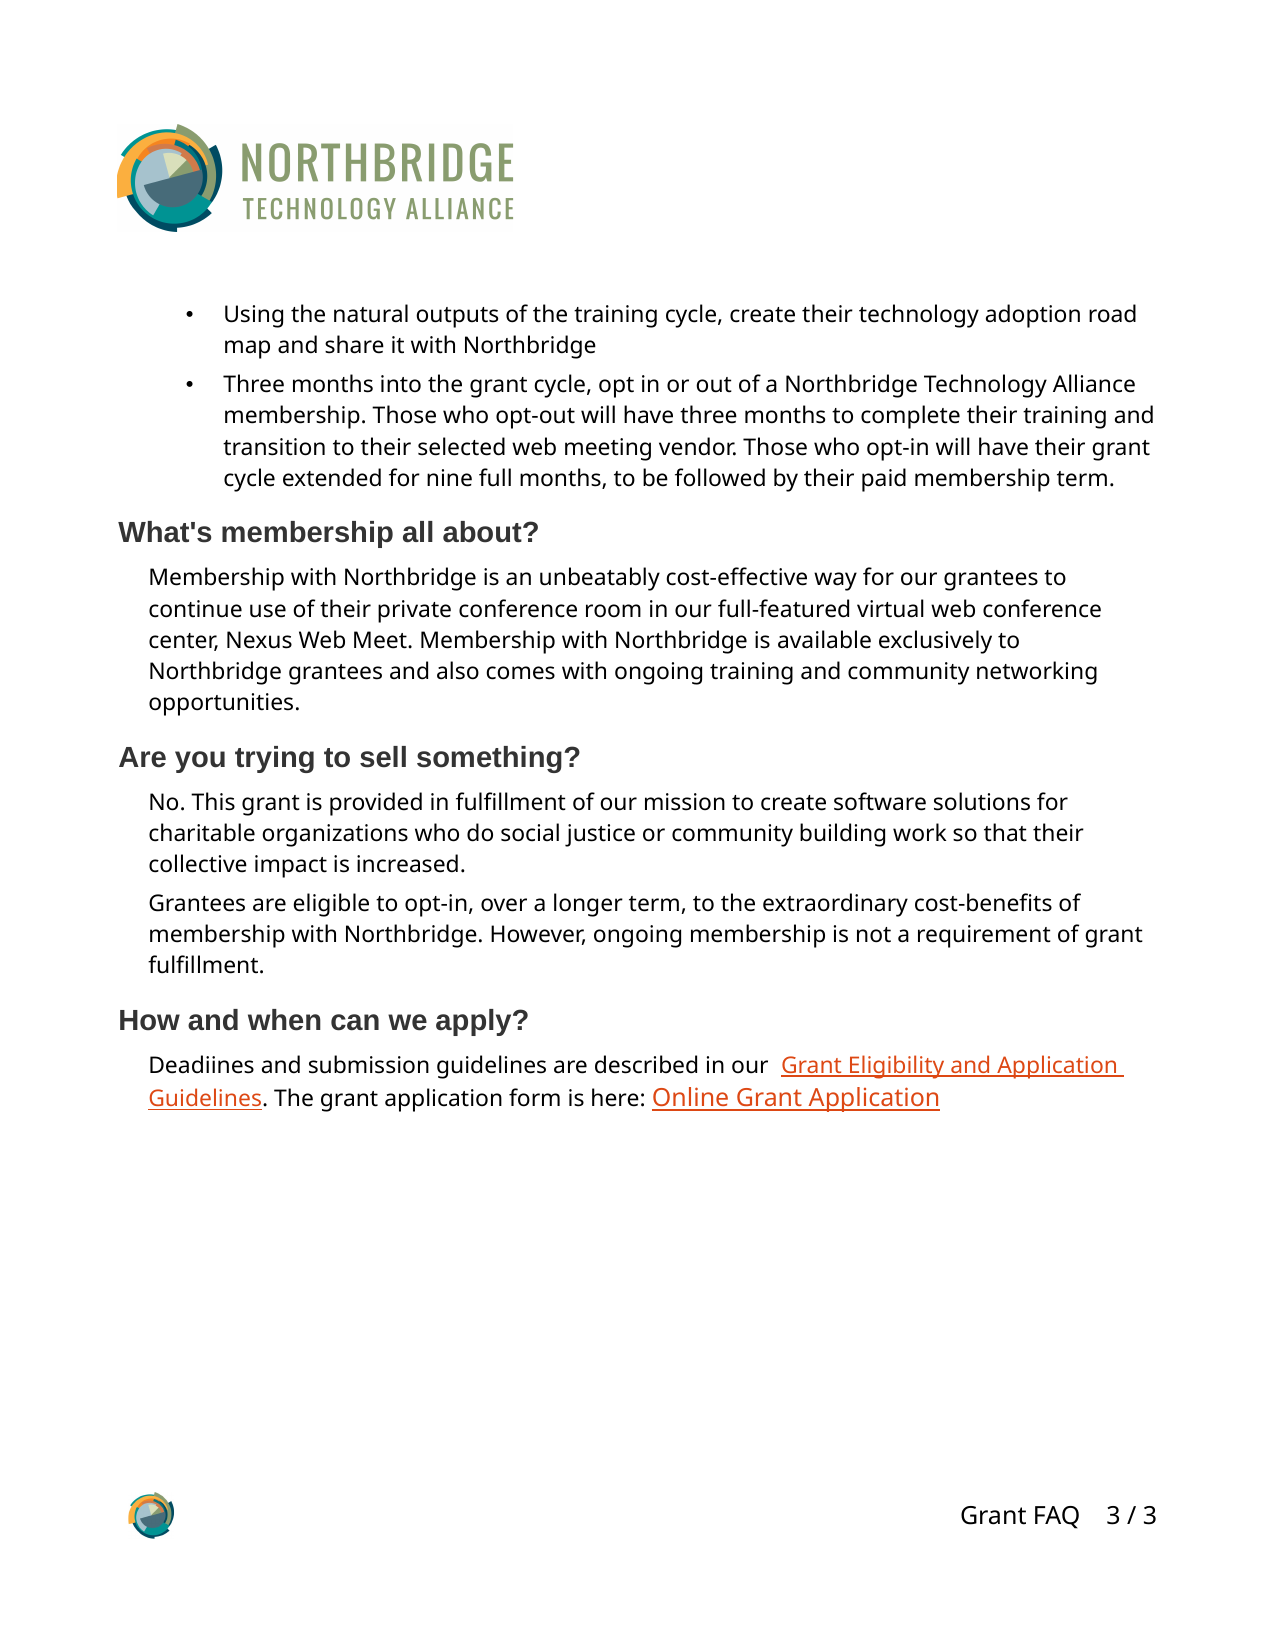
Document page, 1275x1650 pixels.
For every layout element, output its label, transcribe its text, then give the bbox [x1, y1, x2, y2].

picture [128, 1492, 175, 1539]
subtitle What's membership all about? [118, 515, 1157, 549]
text Deadiines and submission guidelines are described in our Grant Eligibility and Application Guidelines. The grant application form is here: Online Grant Application [148, 1049, 1157, 1114]
list Using the natural outputs of the training cycle, create their technology adoption road map and share it with Northbridge [186, 298, 1157, 361]
text Grantees are eligible to opt-in, over a longer term, to the extraordinary cost-benefits of membership with Northbridge. However, ongoing membership is not a requirement of grant fulfillment. [148, 887, 1157, 981]
subtitle Are you trying to sell something? [118, 739, 1157, 773]
text Membership with Northbridge is an unbeatably cost-effective way for our grantees to continue use of their private conference room in our full-featured virtual web conference center, Nexus Web Meet. Membership with Northbridge is available exclusively to Northbridge grantees and also comes with ongoing training and community networking opportunities. [148, 561, 1157, 717]
subtitle How and when can we apply? [118, 1003, 1157, 1036]
picture [117, 124, 514, 232]
list Three months into the grant cycle, opt in or out of a Northbridge Technology Alliance membership. Those who opt-out will have three months to complete their training and transition to their selected web meeting vendor. Those who opt-in will have their grant cycle extended for nine full months, to be followed by their paid membership term. [186, 368, 1157, 493]
text No. This grant is provided in fulfillment of our mission to create software solutions for charitable organizations who do social justice or community building work so that their collective impact is increased. [148, 786, 1157, 879]
